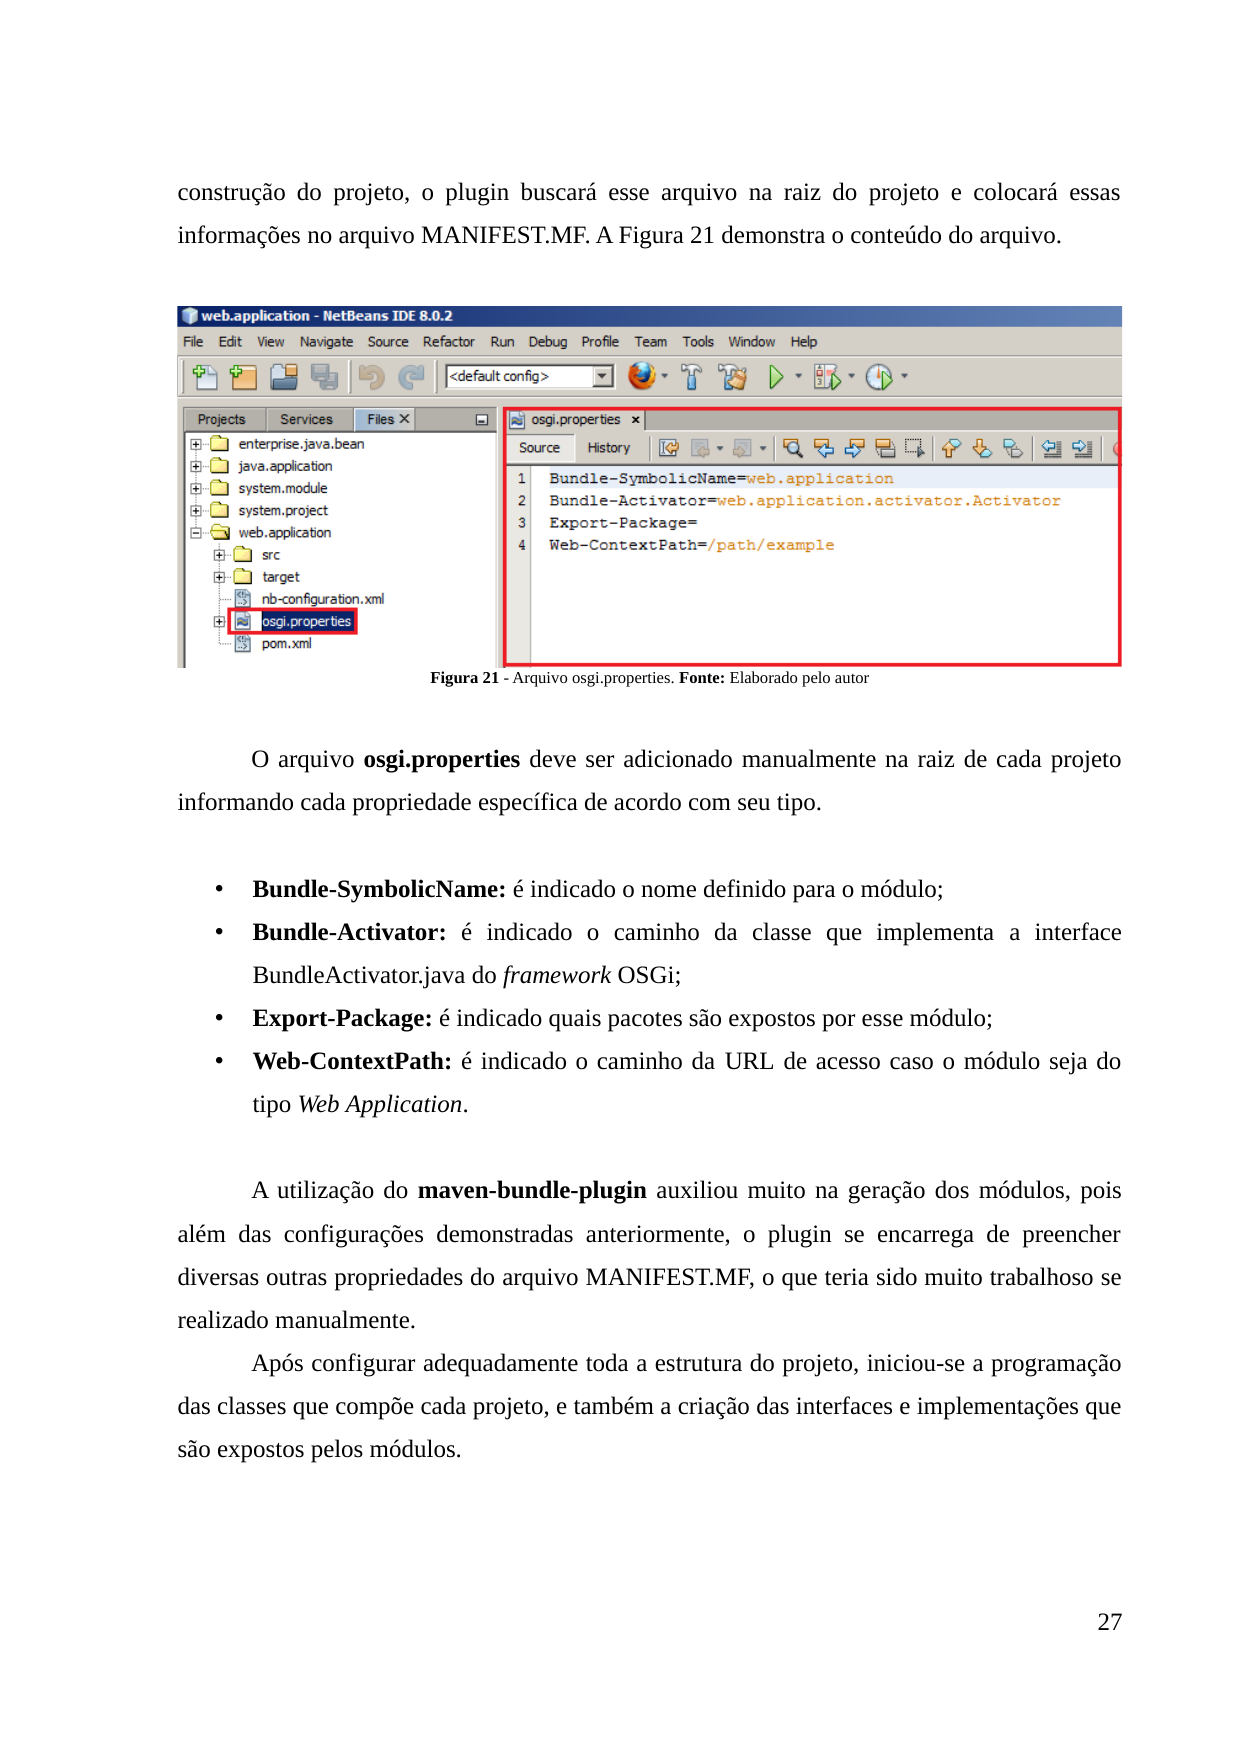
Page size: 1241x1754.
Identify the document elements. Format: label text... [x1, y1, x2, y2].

list Bundle-SymbolicName: é indicado o nome definido para o módulo; [215, 874, 1122, 902]
list Web-ContextPath: é indicado o caminho da URL de acesso caso o módulo seja do tipo Web Application. [215, 1046, 1122, 1118]
text Após configurar adequadamente toda a estrutura do projeto, iniciou-se a programação das classes que compõe cada projeto, e também a criação das interfaces e implementações que são expostos pelos módulos. [177, 1348, 1122, 1463]
text construção do projeto, o plugin buscará esse arquivo na raiz do projeto e colocará essas informações no arquivo MANIFEST.MF. A Figura 21 demonstra o conteúdo do arquivo. [177, 177, 1122, 249]
text A utilização do maven-bundle-plugin auxiliou muito na geração dos módulos, pois além das configurações demonstradas anteriormente, o plugin se encarrega de preencher diversas outras propriedades do arquivo MANIFEST.MF, o que teria sido muito trabalhoso se realizado manualmente. [177, 1176, 1122, 1334]
text Figura 21 - Arquivo osgi.properties. Fonte: Elaborado pelo autor [177, 668, 1122, 687]
picture [177, 306, 1123, 668]
list Bundle-Activator: é indicado o caminho da classe que implementa a interface BundleActivator.java do framework OSGi; [215, 917, 1122, 989]
text O arquivo osgi.properties deve ser adicionado manualmente na raiz de cada projeto informando cada propriedade específica de acordo com seu tipo. [177, 744, 1122, 816]
list Export-Package: é indicado quais pacotes são expostos por esse módulo; [215, 1003, 1122, 1032]
